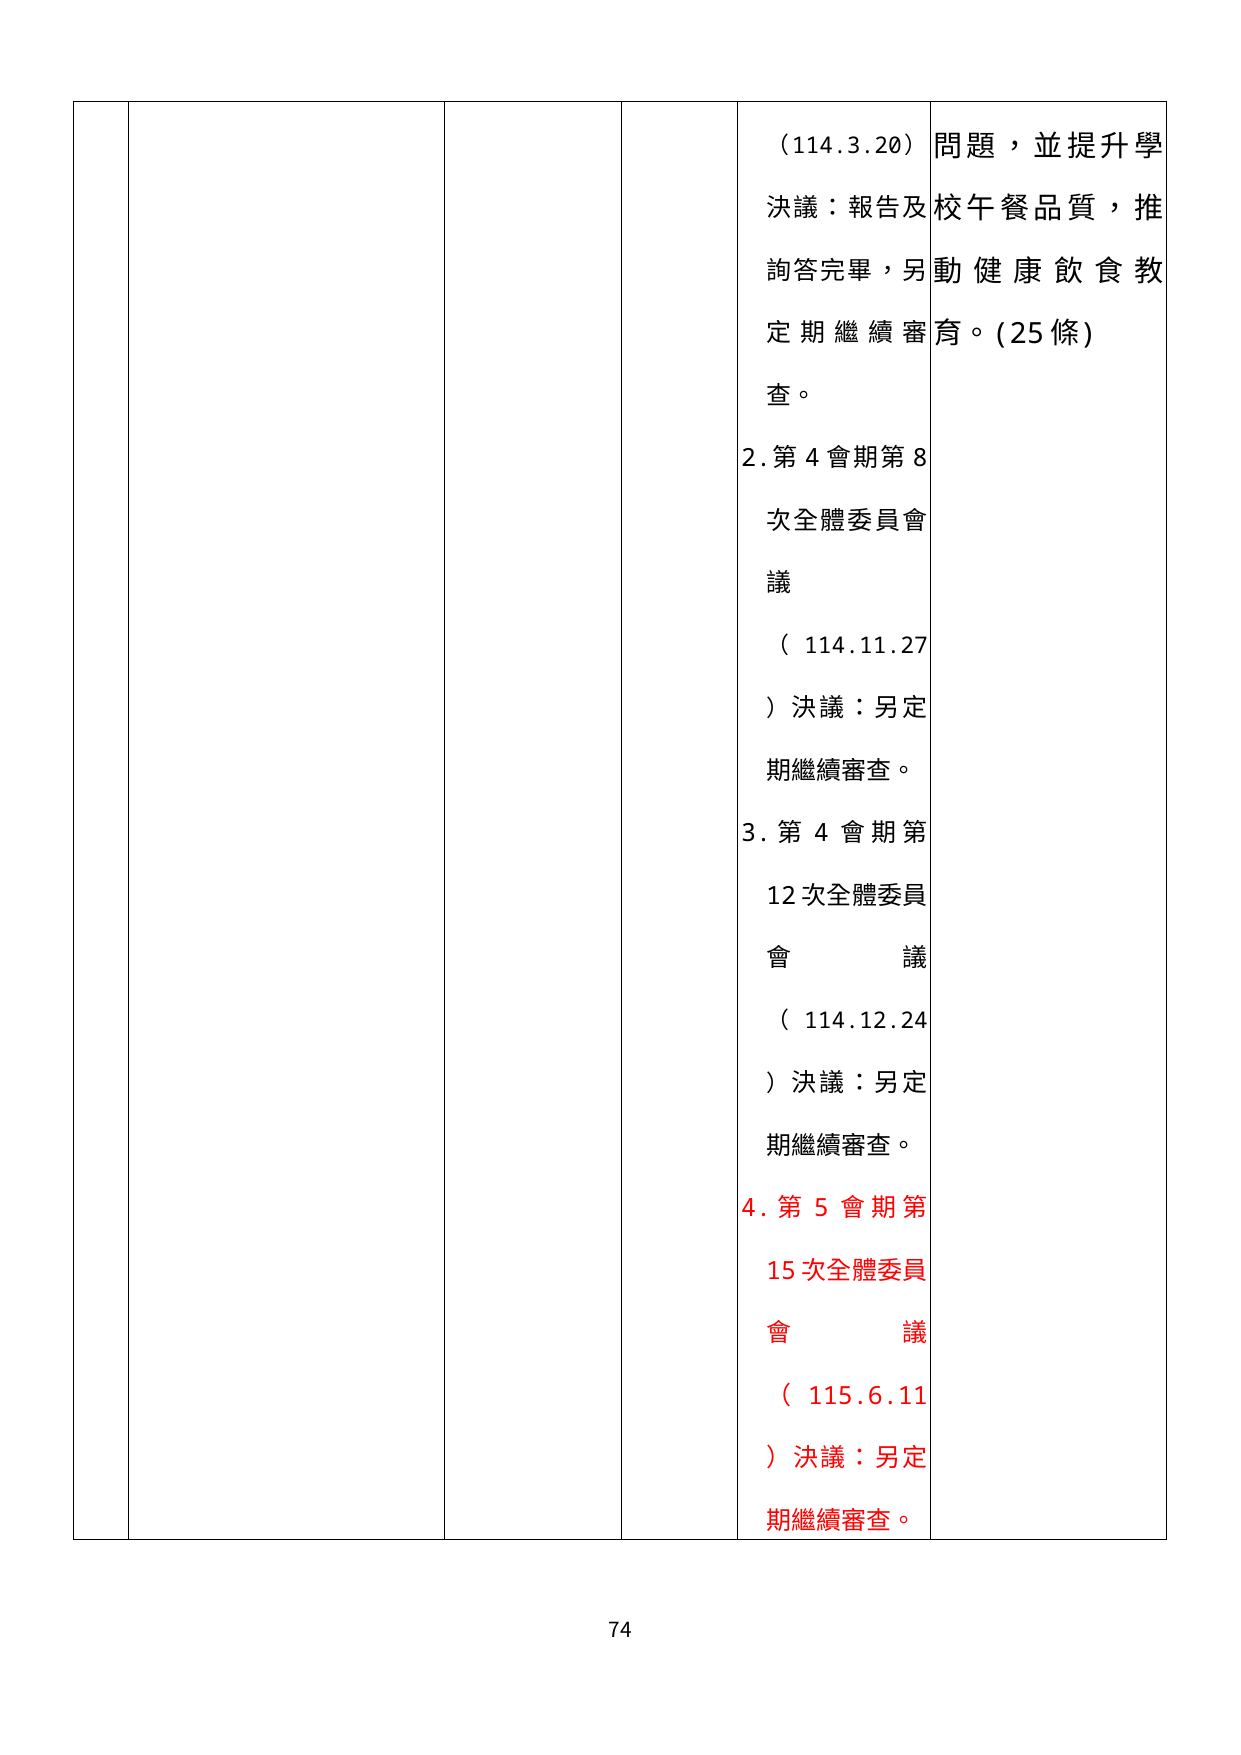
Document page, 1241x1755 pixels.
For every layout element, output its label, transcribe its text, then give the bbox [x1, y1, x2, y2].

table_cell [622, 102, 737, 1539]
table_cell （114.3.20）決議：報告及詢答完畢，另定期繼續審查。 2.第4會期第8次全體委員會議（114.11.27）決議：另定期繼續審查。 3.第4會期第12次全體委員會議（114.12.24）決議：另定期繼續審查。 4.第5會期第15次全體委員會議（115.6.11）決議：另定期繼續審查。 [738, 102, 930, 1539]
table_cell [129, 102, 444, 1539]
table_cell [445, 102, 621, 1539]
table_cell 問題，並提升學校午餐品質，推動健康飲食教育。(25條) [931, 102, 1166, 1539]
table_cell [74, 102, 128, 1539]
